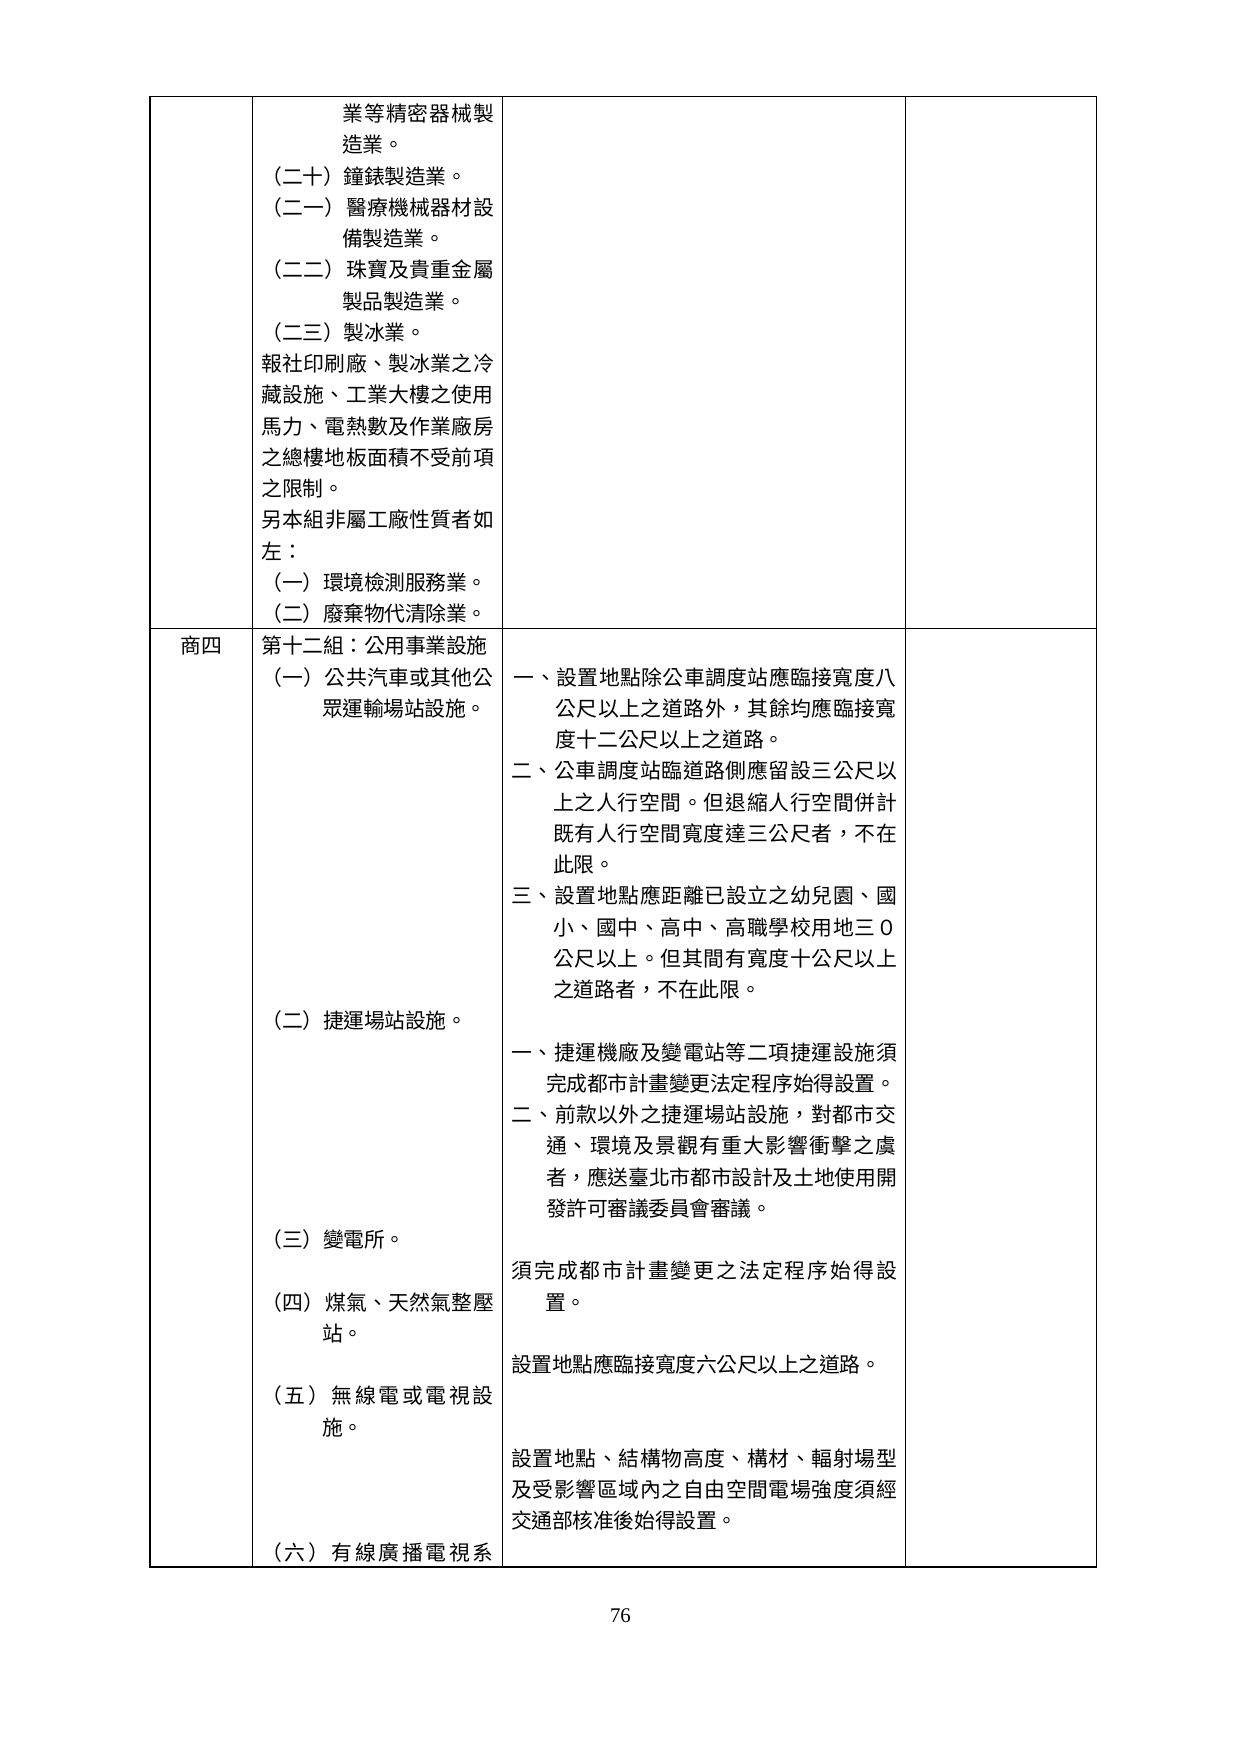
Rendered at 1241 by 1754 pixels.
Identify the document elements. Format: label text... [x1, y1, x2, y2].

table_cell 一、設置地點除公車調度站應臨接寬度八公尺以上之道路外，其餘均應臨接寬度十二公尺以上之道路。 二、公車調度站臨道路側應留設三公尺以上之人行空間。但退縮人行空間併計既有人行空間寬度達三公尺者，不在此限。 三、設置地點應距離已設立之幼兒園、國小、國中、高中、高職學校用地三０公尺以上。但其間有寬度十公尺以上之道路者，不在此限。 一、捷運機廠及變電站等二項捷運設施須完成都市計畫變更法定程序始得設置。 二、前款以外之捷運場站設施，對都市交通、環境及景觀有重大影響衝擊之虞者，應送臺北市都市設計及土地使用開發許可審議委員會審議。 須完成都市計畫變更之法定程序始得設置。 設置地點應臨接寬度六公尺以上之道路。 設置地點、結構物高度、構材、輻射場型及受影響區域內之自由空間電場強度須經交通部核准後始得設置。 [503, 629, 905, 1566]
table_cell [906, 97, 1096, 628]
table_cell [151, 97, 252, 628]
table_cell [906, 629, 1096, 1566]
table_cell [503, 97, 905, 628]
table_cell 第十二組：公用事業設施 （一）公共汽車或其他公眾運輸場站設施。 （二）捷運場站設施。 （三）變電所。 （四）煤氣、天然氣整壓站。 （五）無線電或電視設施。 （六）有線廣播電視系 [253, 629, 502, 1566]
table_cell 業等精密器械製造業。 （二十）鐘錶製造業。 （二一）醫療機械器材設備製造業。 （二二）珠寶及貴重金屬製品製造業。 （二三）製冰業。 報社印刷廠、製冰業之冷藏設施、工業大樓之使用馬力、電熱數及作業廠房之總樓地板面積不受前項之限制。 另本組非屬工廠性質者如左： （一）環境檢測服務業。 （二）廢棄物代清除業。 [253, 97, 502, 628]
table_cell 商四 [151, 629, 252, 1566]
